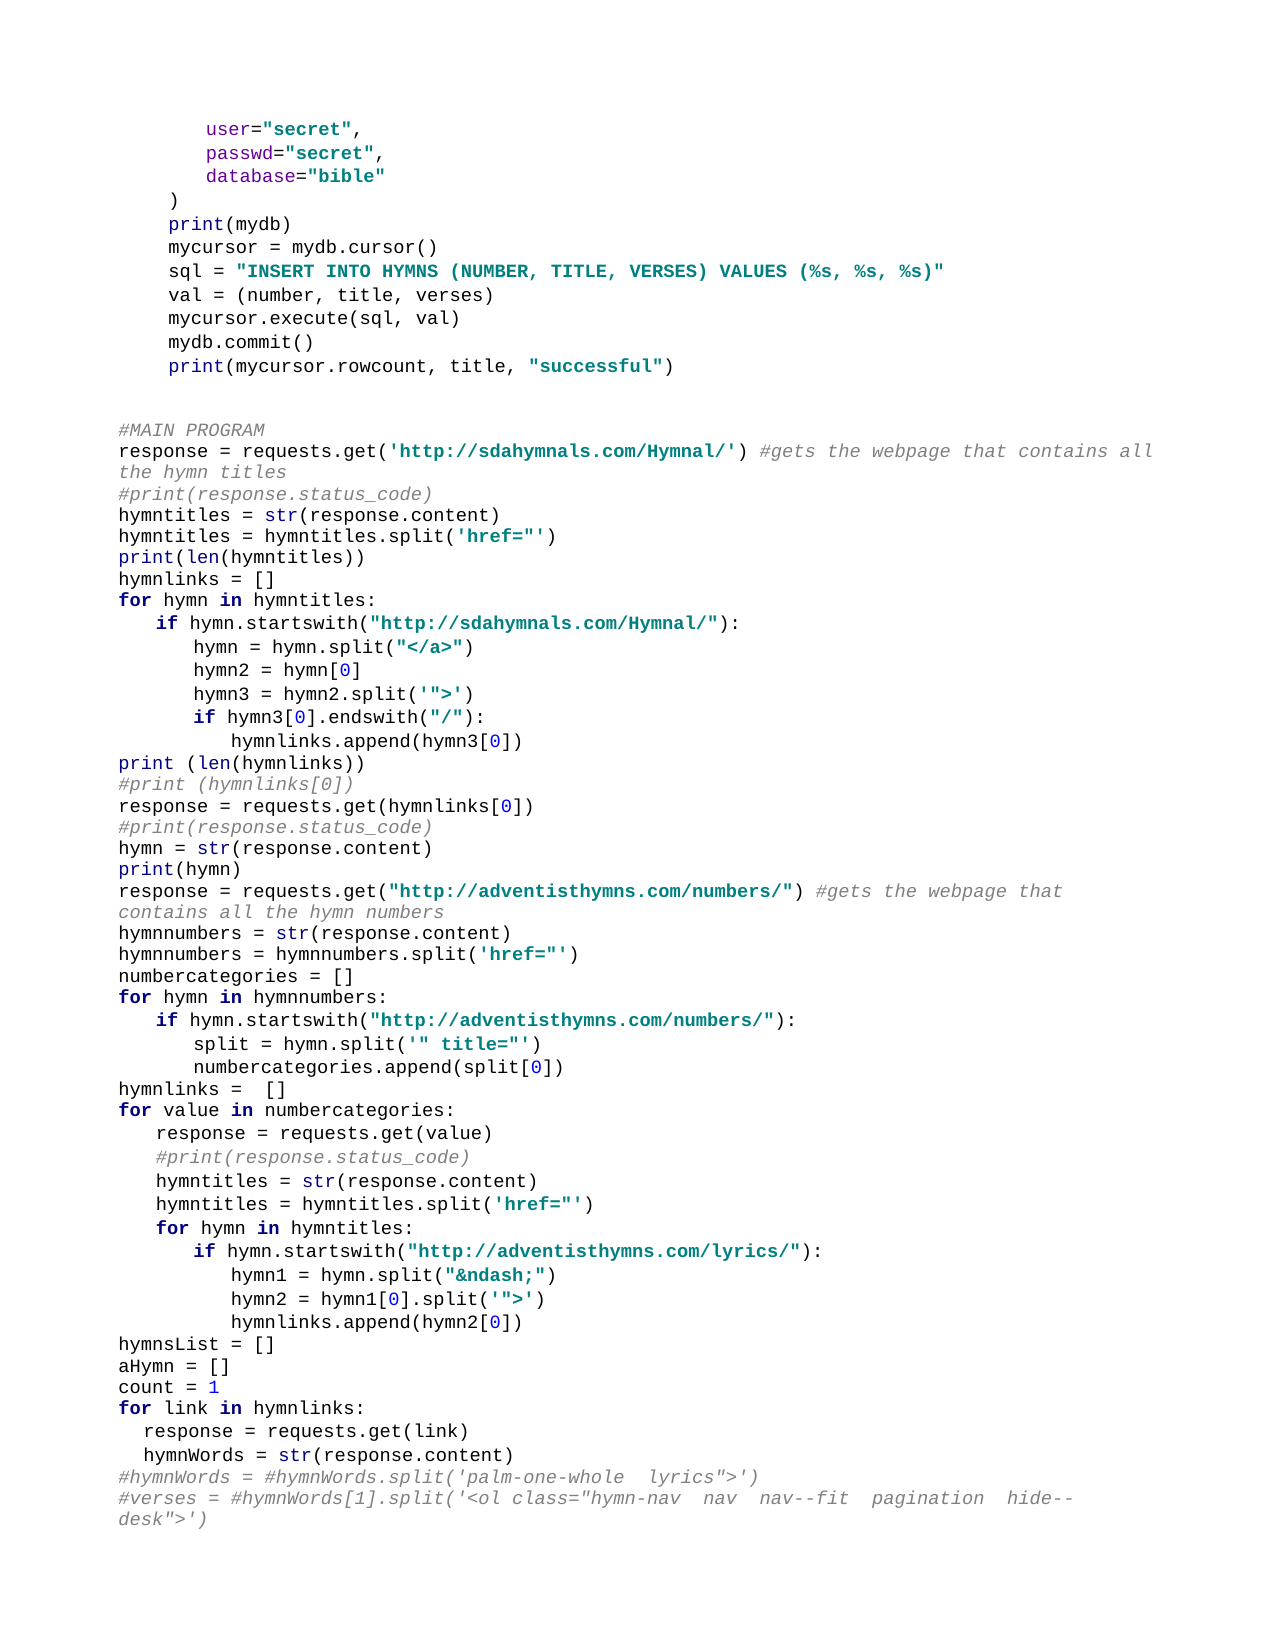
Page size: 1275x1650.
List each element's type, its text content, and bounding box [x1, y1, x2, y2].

text #print(response.status_code) [118, 818, 1157, 839]
text hymn = str(response.content) [118, 839, 1157, 860]
text for hymn in hymnnumbers: [118, 988, 1157, 1009]
text #print(response.status_code) [118, 484, 1157, 506]
text hymntitles = hymntitles.split('href="') [118, 527, 1157, 548]
text for value in numbercategories: [118, 1101, 1157, 1122]
text hymnsList = [] [118, 1335, 1157, 1356]
text response = requests.get('http://sdahymnals.com/Hymnal/') #gets the webpage that contains all the hymn titles [118, 442, 1157, 484]
text hymnnumbers = str(response.content) [118, 924, 1157, 945]
text for hymn in hymntitles: [118, 1217, 1157, 1241]
text mycursor.execute(sql, val) [118, 307, 1157, 331]
text if hymn3[0].endswith("/"): [118, 707, 1157, 730]
text sql = "INSERT INTO HYMNS (NUMBER, TITLE, VERSES) VALUES (%s, %s, %s)" [118, 260, 1157, 284]
text print(len(hymntitles)) [118, 548, 1157, 569]
text response = requests.get(value) [118, 1122, 1157, 1146]
text response = requests.get(hymnlinks[0]) [118, 796, 1157, 818]
text hymn2 = hymn1[0].split('">') [118, 1288, 1157, 1311]
text print(mycursor.rowcount, title, "successful") [118, 354, 1157, 378]
text numbercategories.append(split[0]) [118, 1056, 1157, 1080]
text count = 1 [118, 1378, 1157, 1399]
text hymntitles = hymntitles.split('href="') [118, 1193, 1157, 1217]
text aHymn = [] [118, 1356, 1157, 1378]
text mycursor = mydb.cursor() [118, 236, 1157, 260]
text if hymn.startswith("http://sdahymnals.com/Hymnal/"): [118, 612, 1157, 636]
text for hymn in hymntitles: [118, 591, 1157, 612]
text hymnlinks.append(hymn2[0]) [118, 1311, 1157, 1335]
text print (len(hymnlinks)) [118, 754, 1157, 775]
text hymnlinks.append(hymn3[0]) [118, 730, 1157, 754]
text hymnlinks = [] [118, 569, 1157, 591]
text hymn2 = hymn[0] [118, 659, 1157, 683]
text hymnnumbers = hymnnumbers.split('href="') [118, 945, 1157, 966]
text user="secret", [118, 118, 1157, 142]
text val = (number, title, verses) [118, 284, 1157, 307]
text hymntitles = str(response.content) [118, 506, 1157, 527]
text hymnWords = str(response.content) [118, 1444, 1157, 1467]
text hymn3 = hymn2.split('">') [118, 683, 1157, 707]
text #verses = #hymnWords[1].split('<ol class="hymn-nav nav nav--fit pagination hide--desk">') [118, 1489, 1157, 1531]
text #hymnWords = #hymnWords.split('palm-one-whole lyrics">') [118, 1467, 1157, 1489]
text for link in hymnlinks: [118, 1399, 1157, 1420]
text hymntitles = str(response.content) [118, 1169, 1157, 1193]
text hymnlinks = [] [118, 1080, 1157, 1101]
text response = requests.get(link) [118, 1420, 1157, 1444]
text hymn1 = hymn.split("&ndash;") [118, 1264, 1157, 1288]
text print(hymn) [118, 860, 1157, 881]
text hymn = hymn.split("</a>") [118, 636, 1157, 659]
text #print (hymnlinks[0]) [118, 775, 1157, 796]
text numbercategories = [] [118, 966, 1157, 988]
text #print(response.status_code) [118, 1146, 1157, 1169]
text if hymn.startswith("http://adventisthymns.com/numbers/"): [118, 1009, 1157, 1032]
text if hymn.startswith("http://adventisthymns.com/lyrics/"): [118, 1241, 1157, 1264]
text passwd="secret", [118, 142, 1157, 165]
text response = requests.get("http://adventisthymns.com/numbers/") #gets the webpage that contains all the hymn numbers [118, 881, 1157, 924]
text mydb.commit() [118, 331, 1157, 354]
text ) [118, 189, 1157, 213]
text #MAIN PROGRAM [118, 421, 1157, 442]
text print(mydb) [118, 213, 1157, 236]
text database="bible" [118, 165, 1157, 189]
text split = hymn.split('" title="') [118, 1032, 1157, 1056]
